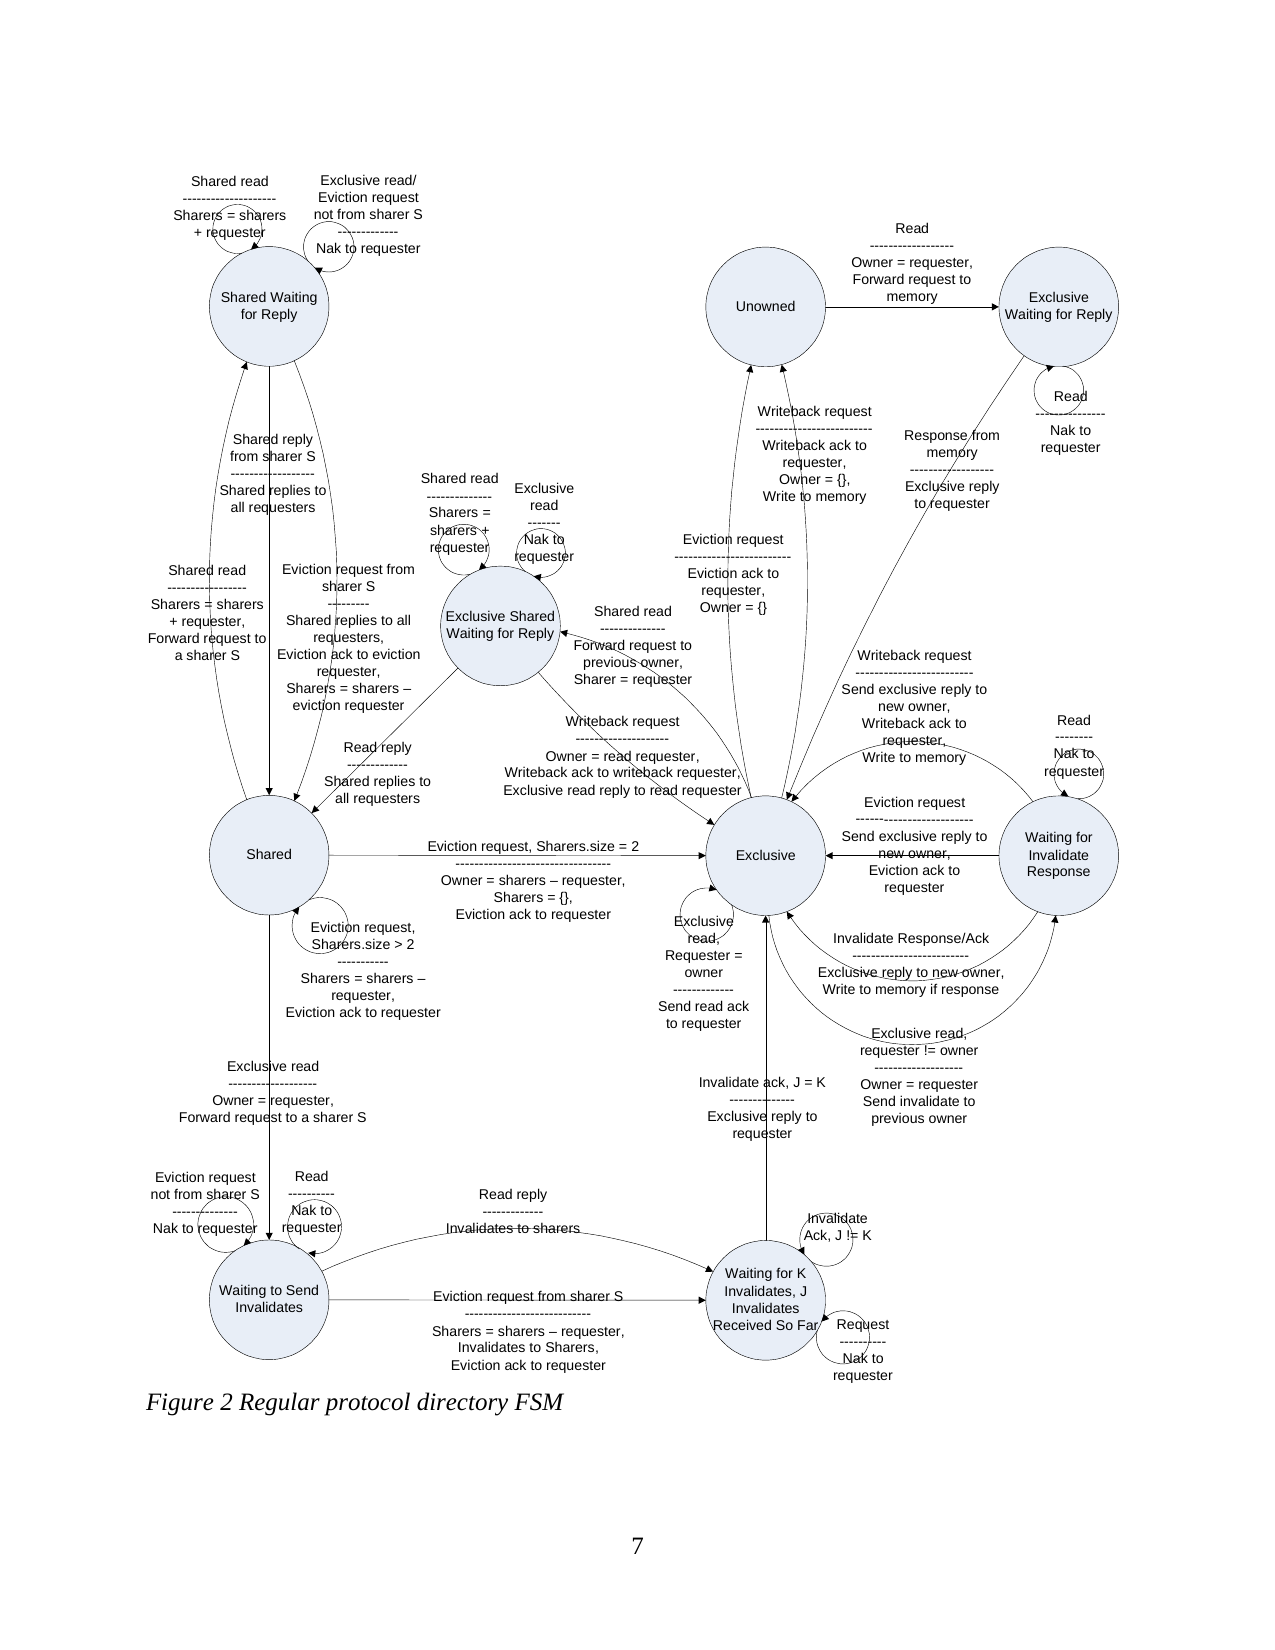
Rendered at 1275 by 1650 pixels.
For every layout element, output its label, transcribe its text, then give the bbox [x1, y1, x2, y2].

text Figure 2 Regular protocol directory FSM [146, 168, 1121, 1416]
